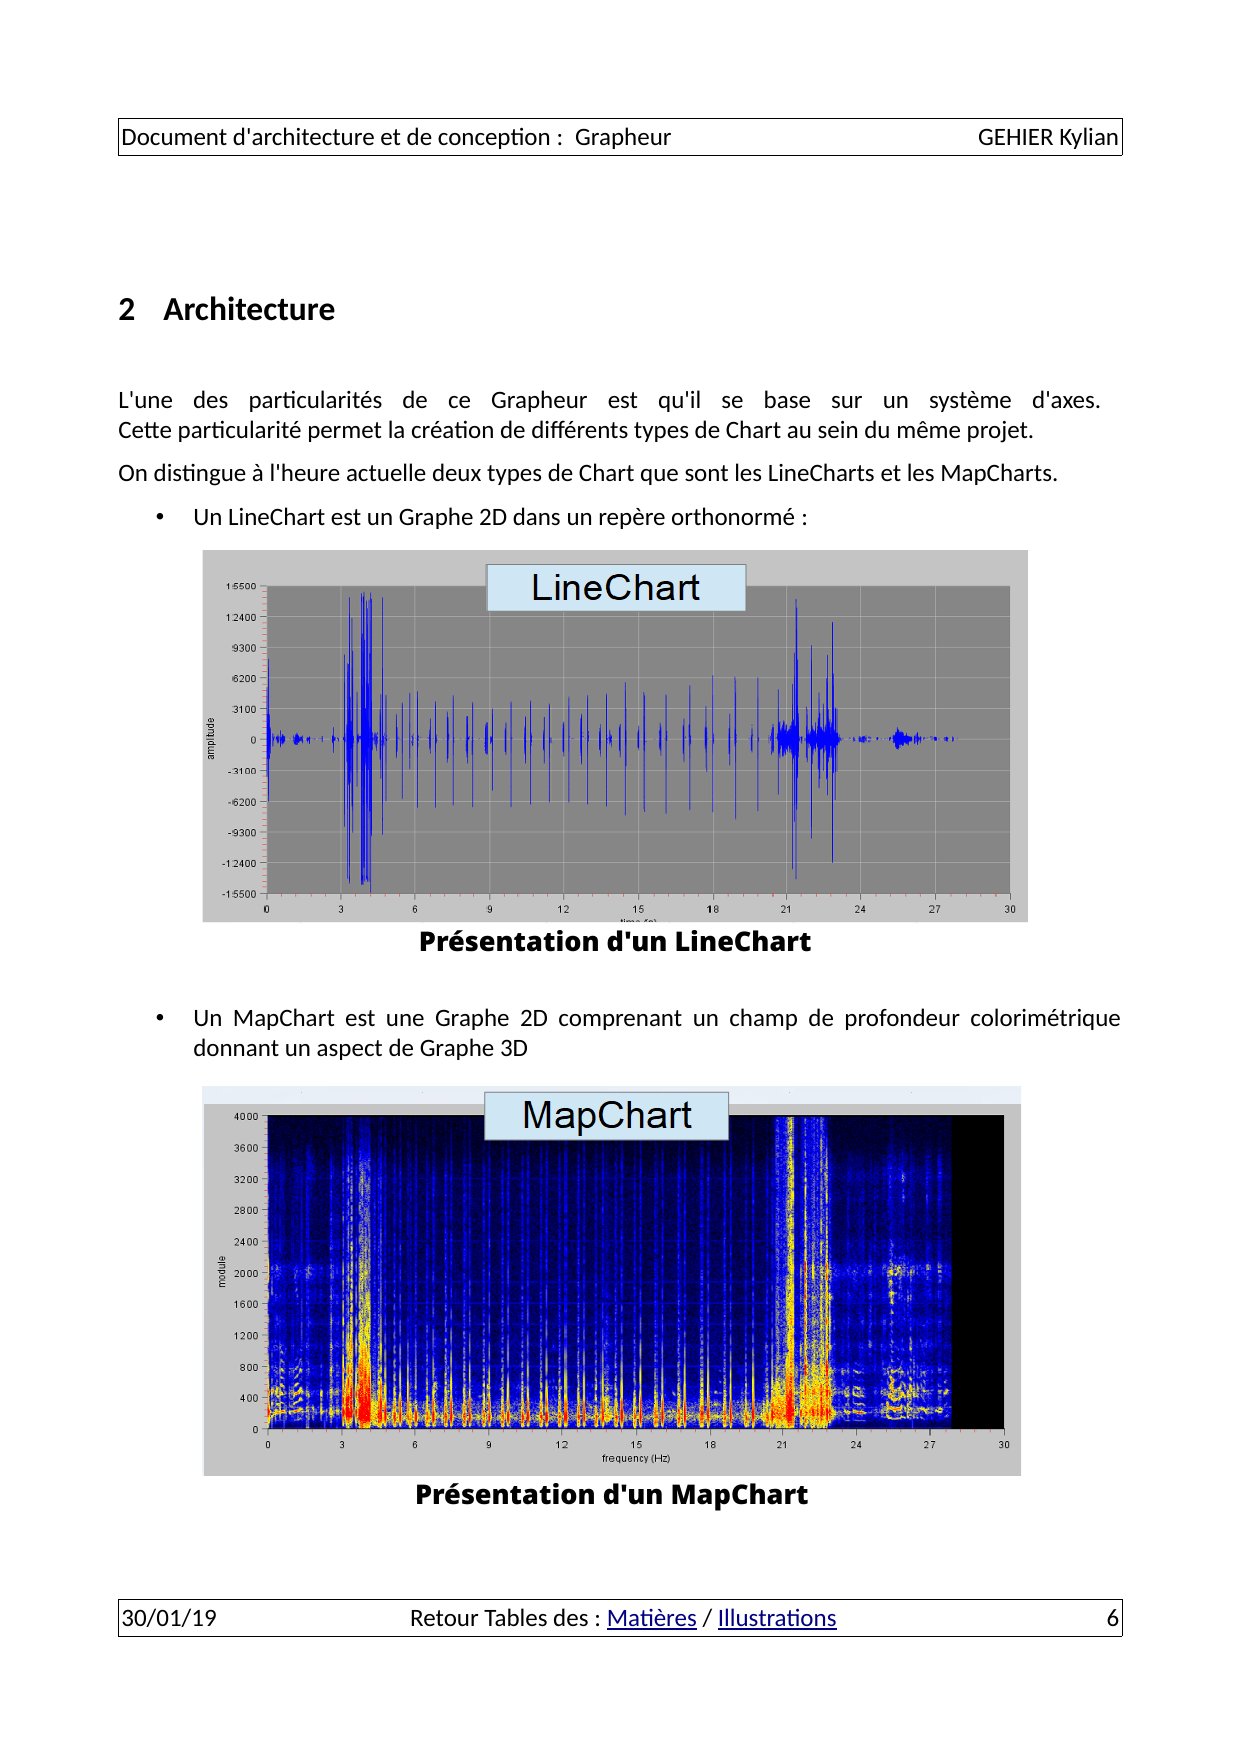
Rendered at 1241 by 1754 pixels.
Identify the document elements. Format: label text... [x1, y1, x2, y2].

list Un MapChart est une Graphe 2D comprenant un champ de profondeur colorimétrique donnant un aspect de Graphe 3D [156, 1002, 1122, 1063]
text On distingue à l'heure actuelle deux types de Chart que sont les LineCharts et les MapCharts. [118, 458, 1122, 488]
picture [202, 1086, 1022, 1476]
text Présentation d'un MapChart [202, 1476, 1021, 1512]
text L'une des particularités de ce Grapheur est qu'il se base sur un système d'axes. Cette particularité permet la création de différents types de Chart au sein du même projet. [118, 384, 1122, 445]
list Un LineChart est un Graphe 2D dans un repère orthonormé : [156, 501, 1122, 531]
list Présentation d'un LineChart [203, 923, 1028, 959]
subtitle 2 Architecture [118, 288, 1122, 328]
picture [202, 550, 1028, 923]
